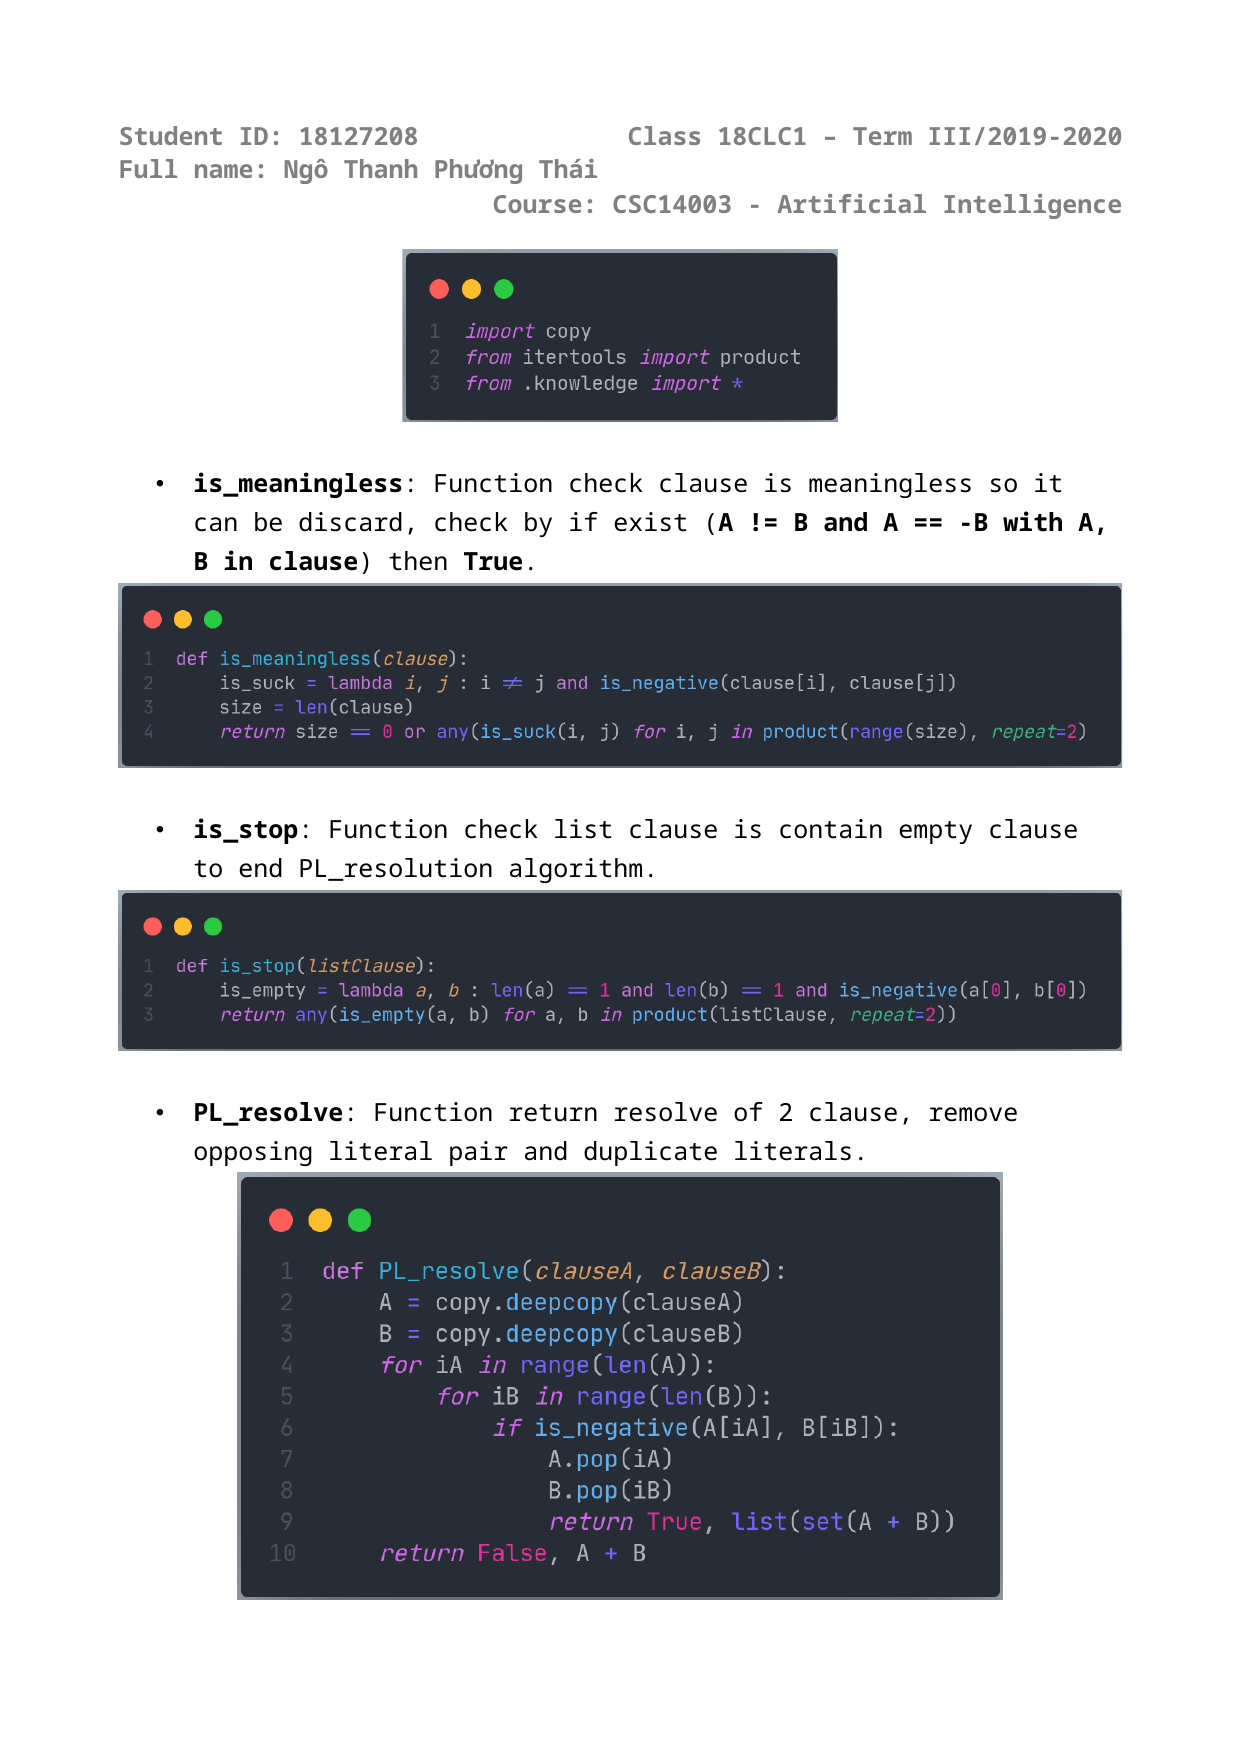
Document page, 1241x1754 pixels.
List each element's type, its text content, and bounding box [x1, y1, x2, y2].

picture [237, 1172, 1004, 1600]
list PL_resolve: Function return resolve of 2 clause, remove opposing literal pair and duplicate literals. [156, 1094, 1122, 1168]
picture [118, 890, 1123, 1051]
picture [118, 583, 1123, 768]
list is_meaningless: Function check clause is meaningless so it can be discard, check by if exist (A != B and A == -B with A, B in clause) then True. [156, 466, 1122, 578]
list is_stop: Function check list clause is contain empty clause to end PL_resolution algorithm. [156, 812, 1122, 885]
picture [402, 249, 838, 422]
